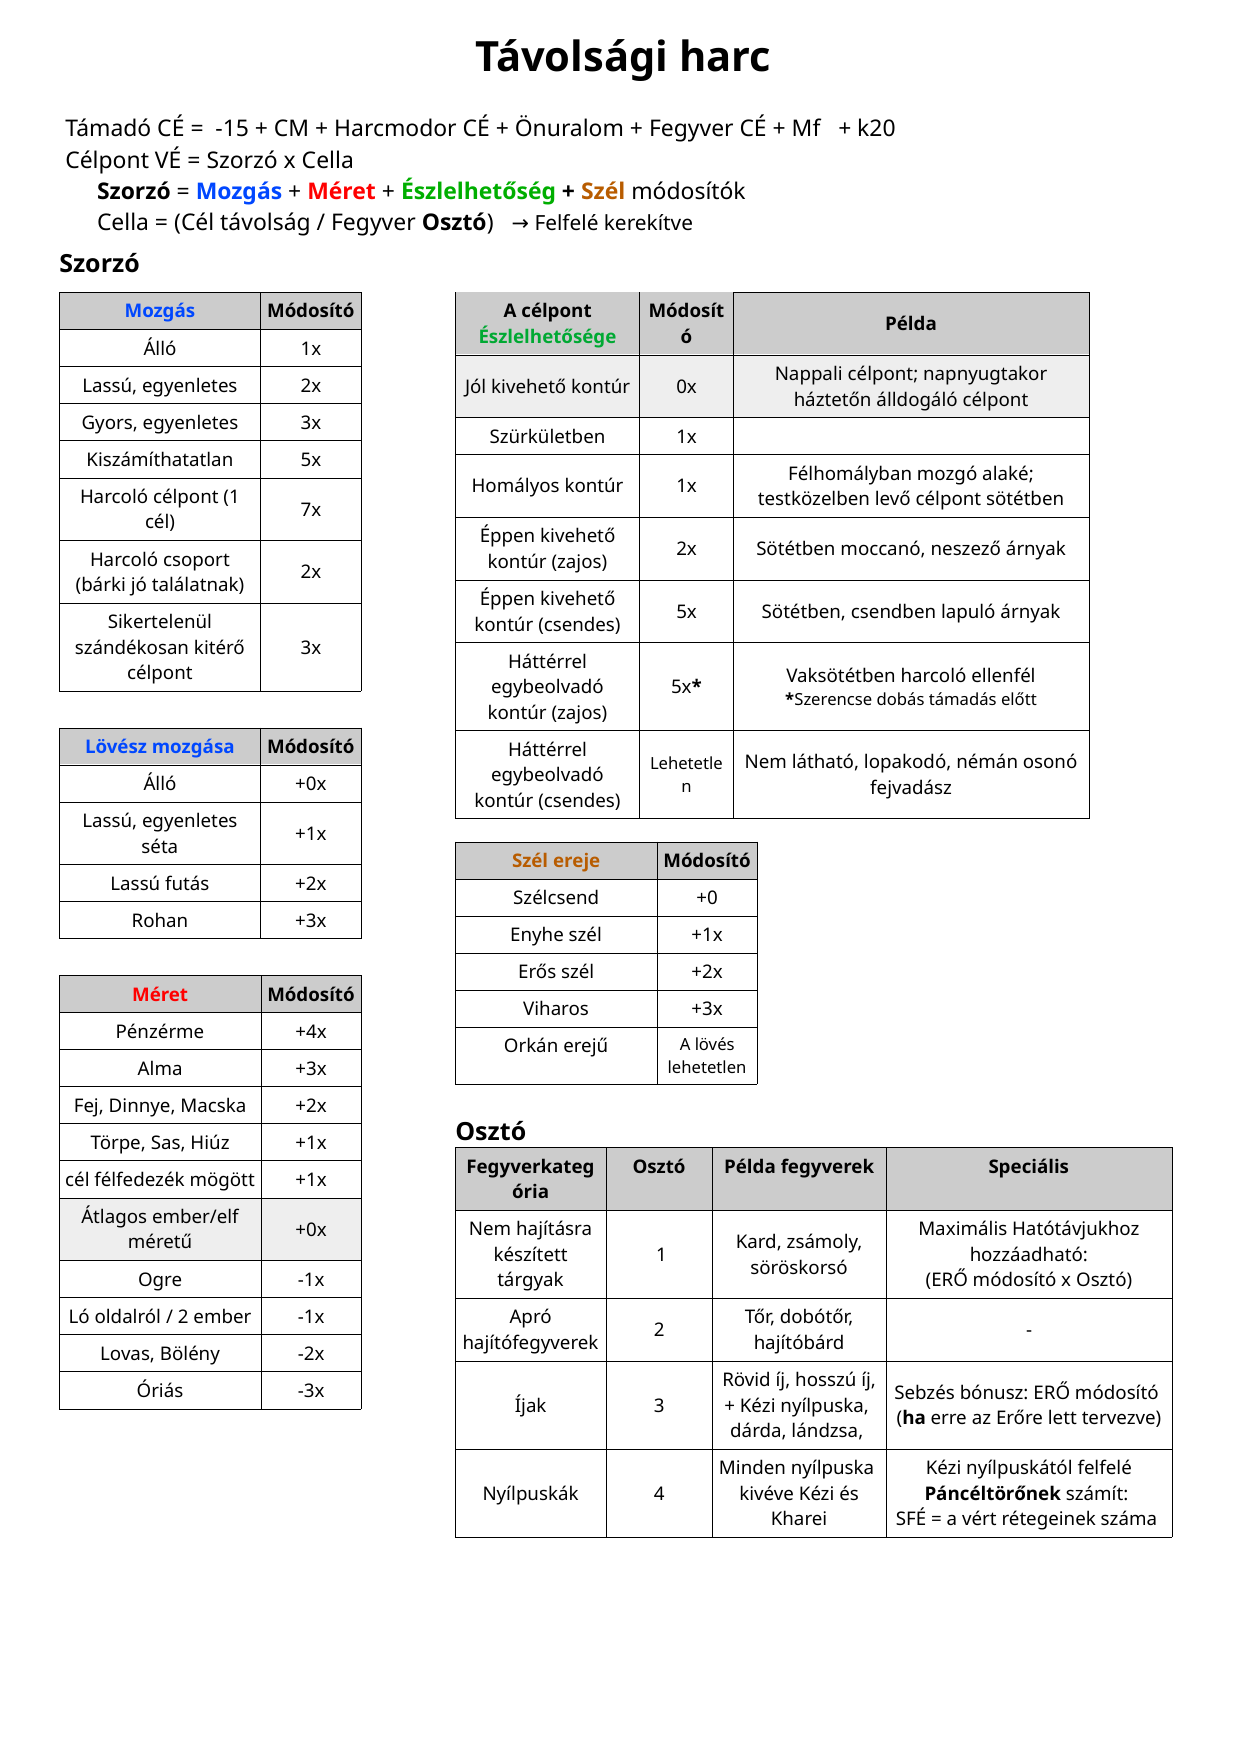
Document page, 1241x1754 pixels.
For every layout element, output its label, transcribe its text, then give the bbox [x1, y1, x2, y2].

table_cell Harcoló csoport (bárki jó találatnak) [60, 541, 260, 603]
table_cell Éppen kivehető kontúr (zajos) [456, 518, 639, 579]
table_header Módosító [261, 293, 361, 329]
list Cella = (Cél távolság / Fegyver Osztó) → Felfelé kerekítve [59, 206, 1181, 237]
table_cell Kard, zsámoly, söröskorsó [713, 1211, 886, 1298]
table_cell +1x [262, 1161, 361, 1197]
table_cell Ló oldalról / 2 ember [60, 1298, 261, 1334]
table_cell +2x [658, 954, 757, 990]
table_cell 3x [261, 604, 361, 691]
table_cell Ogre [60, 1261, 261, 1297]
table_cell 2 [607, 1299, 712, 1361]
text Távolsági harc [65, 27, 1181, 84]
table_cell Rövid íj, hosszú íj, + Kézi nyílpuska, dárda, lándzsa, [713, 1362, 886, 1449]
table_cell Lassú futás [60, 865, 260, 901]
table_cell Lehetetlen [640, 731, 733, 818]
table_cell Sötétben, csendben lapuló árnyak [734, 581, 1089, 642]
table_header Módosító [261, 729, 361, 764]
table_cell Kézi nyílpuskától felfelé Páncéltörőnek számít: SFÉ = a vért rétegeinek száma [887, 1450, 1172, 1537]
list Szorzó = Mozgás + Méret + Észlelhetőség + Szél módosítók [59, 175, 1181, 206]
table_cell Tőr, dobótőr, hajítóbárd [713, 1299, 886, 1361]
table_cell Háttérrel egybeolvadó kontúr (csendes) [456, 731, 639, 818]
table_cell - [887, 1299, 1172, 1361]
table_cell -2x [262, 1335, 361, 1371]
table_header Módosító [262, 976, 361, 1012]
table_cell +3x [262, 1050, 361, 1086]
table_cell Háttérrel egybeolvadó kontúr (zajos) [456, 643, 639, 730]
table_cell +1x [261, 803, 361, 864]
table_cell 5x [640, 581, 733, 642]
table_cell Lassú, egyenletes [60, 367, 260, 403]
table_header Méret [60, 976, 261, 1012]
table_cell Álló [60, 330, 260, 366]
table_cell 0x [640, 356, 733, 417]
table_cell -3x [262, 1372, 361, 1408]
table_cell +3x [261, 902, 361, 938]
table_cell +0x [262, 1199, 361, 1260]
table_cell Óriás [60, 1372, 261, 1408]
table_cell Nappali célpont; napnyugtakor háztetőn álldogáló célpont [734, 356, 1089, 417]
table_cell 4 [607, 1450, 712, 1537]
table_cell Törpe, Sas, Hiúz [60, 1124, 261, 1160]
table_cell 1 [607, 1211, 712, 1298]
text Célpont VÉ = Szorzó x Cella [65, 143, 1181, 175]
table_cell Viharos [456, 991, 657, 1027]
table_cell Gyors, egyenletes [60, 404, 260, 440]
table_cell Átlagos ember/elf méretű [60, 1199, 261, 1260]
table_cell 2x [261, 541, 361, 603]
table_header Példa [734, 293, 1089, 354]
table_header A célpont Észlelhetősége [456, 292, 639, 354]
table_cell 5x [261, 441, 361, 477]
table_cell Pénzérme [60, 1013, 261, 1049]
table_header Módosító [640, 292, 733, 354]
table_cell 1x [640, 455, 733, 517]
table_cell Orkán erejű [456, 1028, 657, 1084]
table_header Szél ereje [456, 843, 657, 879]
table_cell 1x [261, 330, 361, 366]
table_cell Éppen kivehető kontúr (csendes) [456, 581, 639, 642]
table_cell 5x* [640, 643, 733, 730]
table_cell +1x [658, 917, 757, 953]
table_cell Álló [60, 766, 260, 802]
text Támadó CÉ = -15 + CM + Harcmodor CÉ + Önuralom + Fegyver CÉ + Mf + k20 [65, 112, 1181, 143]
table_cell 2x [640, 518, 733, 579]
table_cell Maximális Hatótávjukhoz hozzáadható: (ERŐ módosító x Osztó) [887, 1211, 1172, 1298]
subtitle Szorzó [59, 246, 1181, 280]
table_cell Fej, Dinnye, Macska [60, 1087, 261, 1123]
table_cell Kiszámíthatatlan [60, 441, 260, 477]
table_cell Minden nyílpuska kivéve Kézi és Kharei [713, 1450, 886, 1537]
table_cell Erős szél [456, 954, 657, 990]
table_cell Rohan [60, 902, 260, 938]
table_cell Apró hajítófegyverek [456, 1299, 606, 1361]
table_cell cél félfedezék mögött [60, 1161, 261, 1197]
table_cell [734, 418, 1089, 454]
table_cell Íjak [456, 1362, 606, 1449]
table_header Lövész mozgása [60, 729, 260, 764]
table_cell Sikertelenül szándékosan kitérő célpont [60, 604, 260, 691]
table_cell 1x [640, 418, 733, 454]
table_cell 3 [607, 1362, 712, 1449]
table_header Speciális [887, 1148, 1172, 1210]
table_cell +0x [261, 766, 361, 802]
table_cell +2x [261, 865, 361, 901]
table_cell -1x [262, 1261, 361, 1297]
table_cell Szürkületben [456, 418, 639, 454]
table_cell Harcoló célpont (1 cél) [60, 479, 260, 540]
table_cell 3x [261, 404, 361, 440]
text Osztó [455, 1113, 1181, 1147]
table_cell Szélcsend [456, 880, 657, 916]
table_cell A lövés lehetetlen [658, 1028, 757, 1084]
table_cell Félhomályban mozgó alaké; testközelben levő célpont sötétben [734, 455, 1089, 517]
table_cell Alma [60, 1050, 261, 1086]
table_cell Enyhe szél [456, 917, 657, 953]
table_header Mozgás [60, 293, 260, 329]
table_cell Homályos kontúr [456, 455, 639, 517]
table_cell 2x [261, 367, 361, 403]
table_cell Nyílpuskák [456, 1450, 606, 1537]
table_cell Nem látható, lopakodó, némán osonó fejvadász [734, 731, 1089, 818]
table_cell Sötétben moccanó, neszező árnyak [734, 518, 1089, 579]
table_header Példa fegyverek [713, 1148, 886, 1210]
table_cell +4x [262, 1013, 361, 1049]
table_cell +1x [262, 1124, 361, 1160]
table_cell Sebzés bónusz: ERŐ módosító (ha erre az Erőre lett tervezve) [887, 1362, 1172, 1449]
table_header Fegyverkategória [456, 1148, 606, 1210]
table_cell Nem hajításra készített tárgyak [456, 1211, 606, 1298]
table_header Osztó [607, 1148, 712, 1210]
table_header Módosító [658, 843, 757, 879]
table_cell -1x [262, 1298, 361, 1334]
table_cell +0 [658, 880, 757, 916]
table_cell Vaksötétben harcoló ellenfél *Szerencse dobás támadás előtt [734, 643, 1089, 730]
table_cell +2x [262, 1087, 361, 1123]
table_cell 7x [261, 479, 361, 540]
table_cell Lovas, Bölény [60, 1335, 261, 1371]
table_cell Lassú, egyenletes séta [60, 803, 260, 864]
table_cell +3x [658, 991, 757, 1027]
table_cell Jól kivehető kontúr [456, 356, 639, 417]
